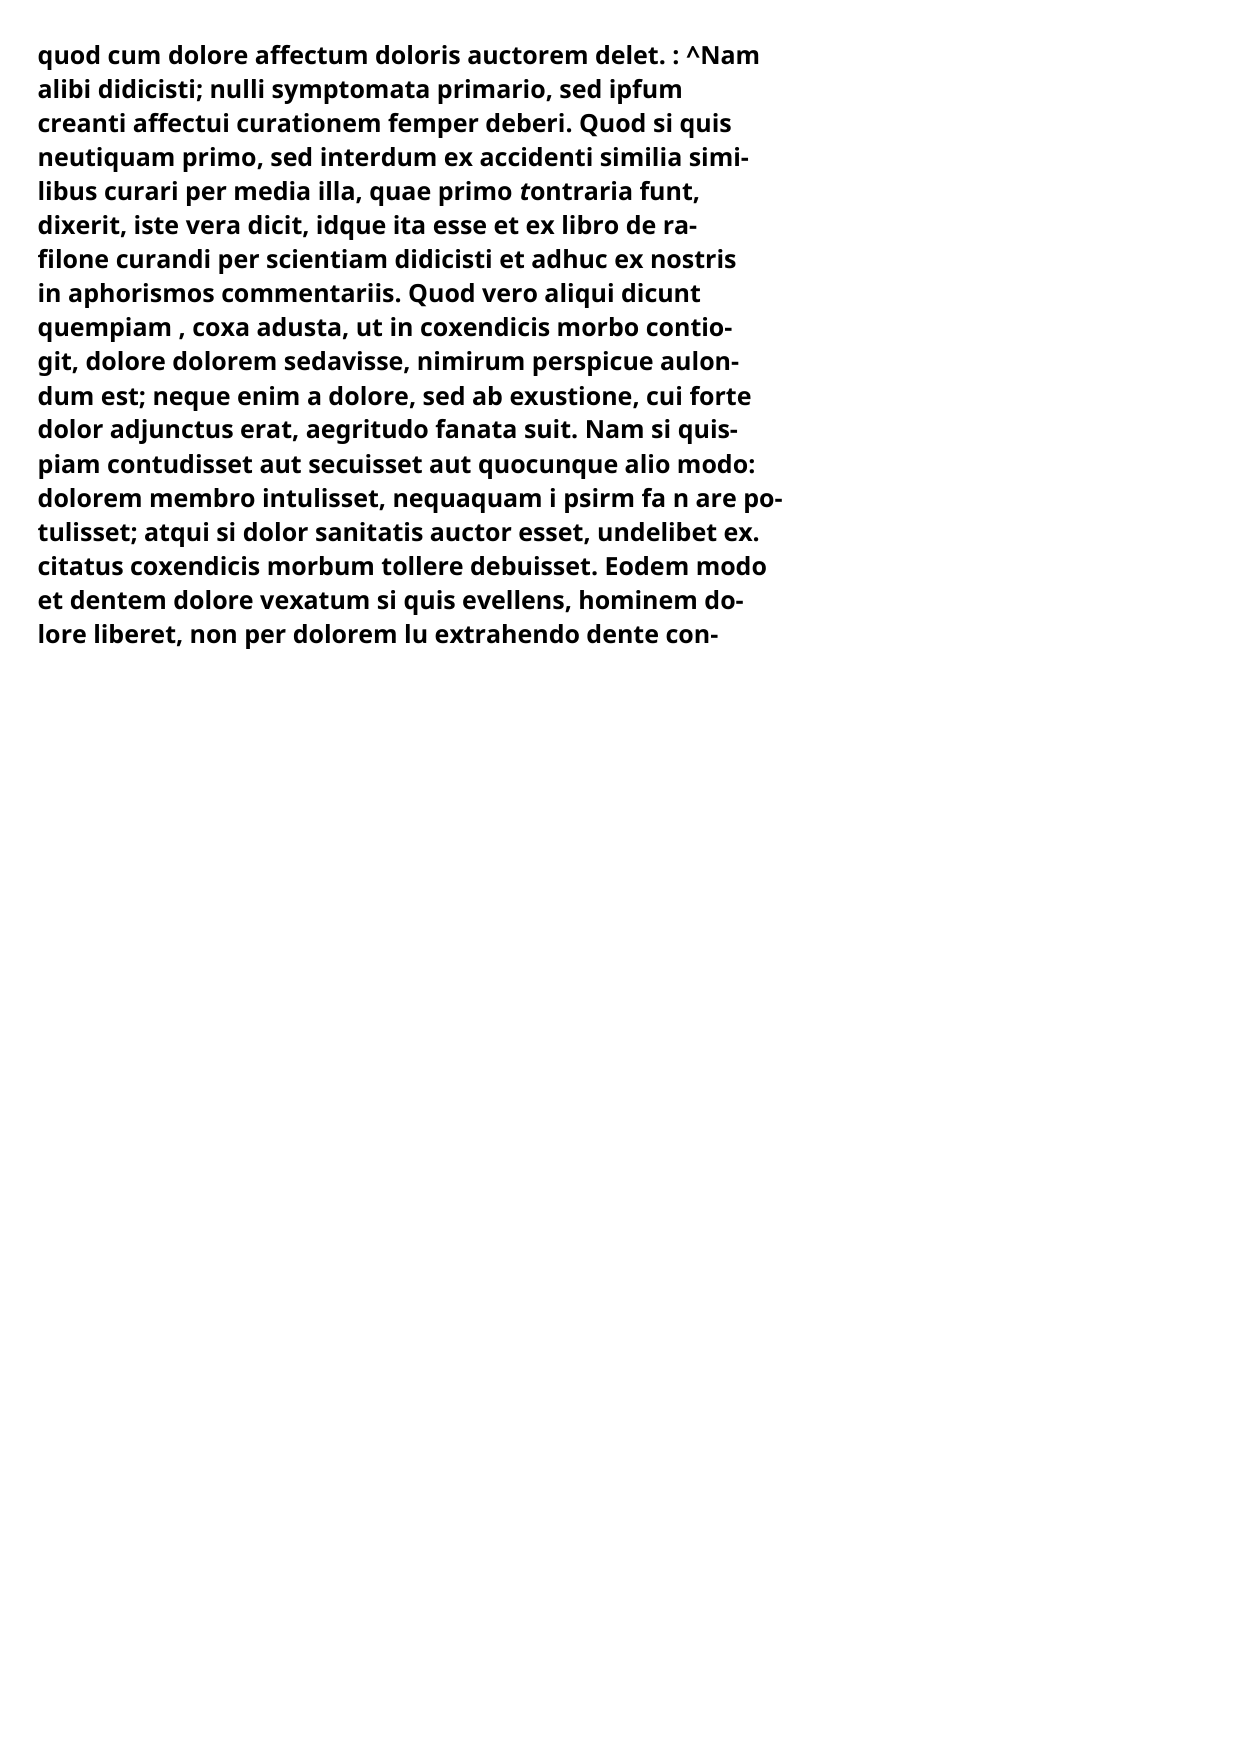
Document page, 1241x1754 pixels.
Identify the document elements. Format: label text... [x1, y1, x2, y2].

text quod cum dolore affectum doloris auctorem delet. : ^Nam alibi didicisti; nulli symptomata primario, sed ipfum creanti affectui curationem femper deberi. Quod si quis neutiquam primo, sed interdum ex accidenti similia simi- libus curari per media illa, quae primo tontraria funt, dixerit, iste vera dicit, idque ita esse et ex libro de ra- filone curandi per scientiam didicisti et adhuc ex nostris in aphorismos commentariis. Quod vero aliqui dicunt quempiam , coxa adusta, ut in coxendicis morbo contio- git, dolore dolorem sedavisse, nimirum perspicue aulon- dum est; neque enim a dolore, sed ab exustione, cui forte dolor adjunctus erat, aegritudo fanata suit. Nam si quis- piam contudisset aut secuisset aut quocunque alio modo: dolorem membro intulisset, nequaquam i psirm fa n are po- tulisset; atqui si dolor sanitatis auctor esset, undelibet ex. citatus coxendicis morbum tollere debuisset. Eodem modo et dentem dolore vexatum si quis evellens, hominem do- lore liberet, non per dolorem lu extrahendo dente con- [37, 37, 1203, 651]
